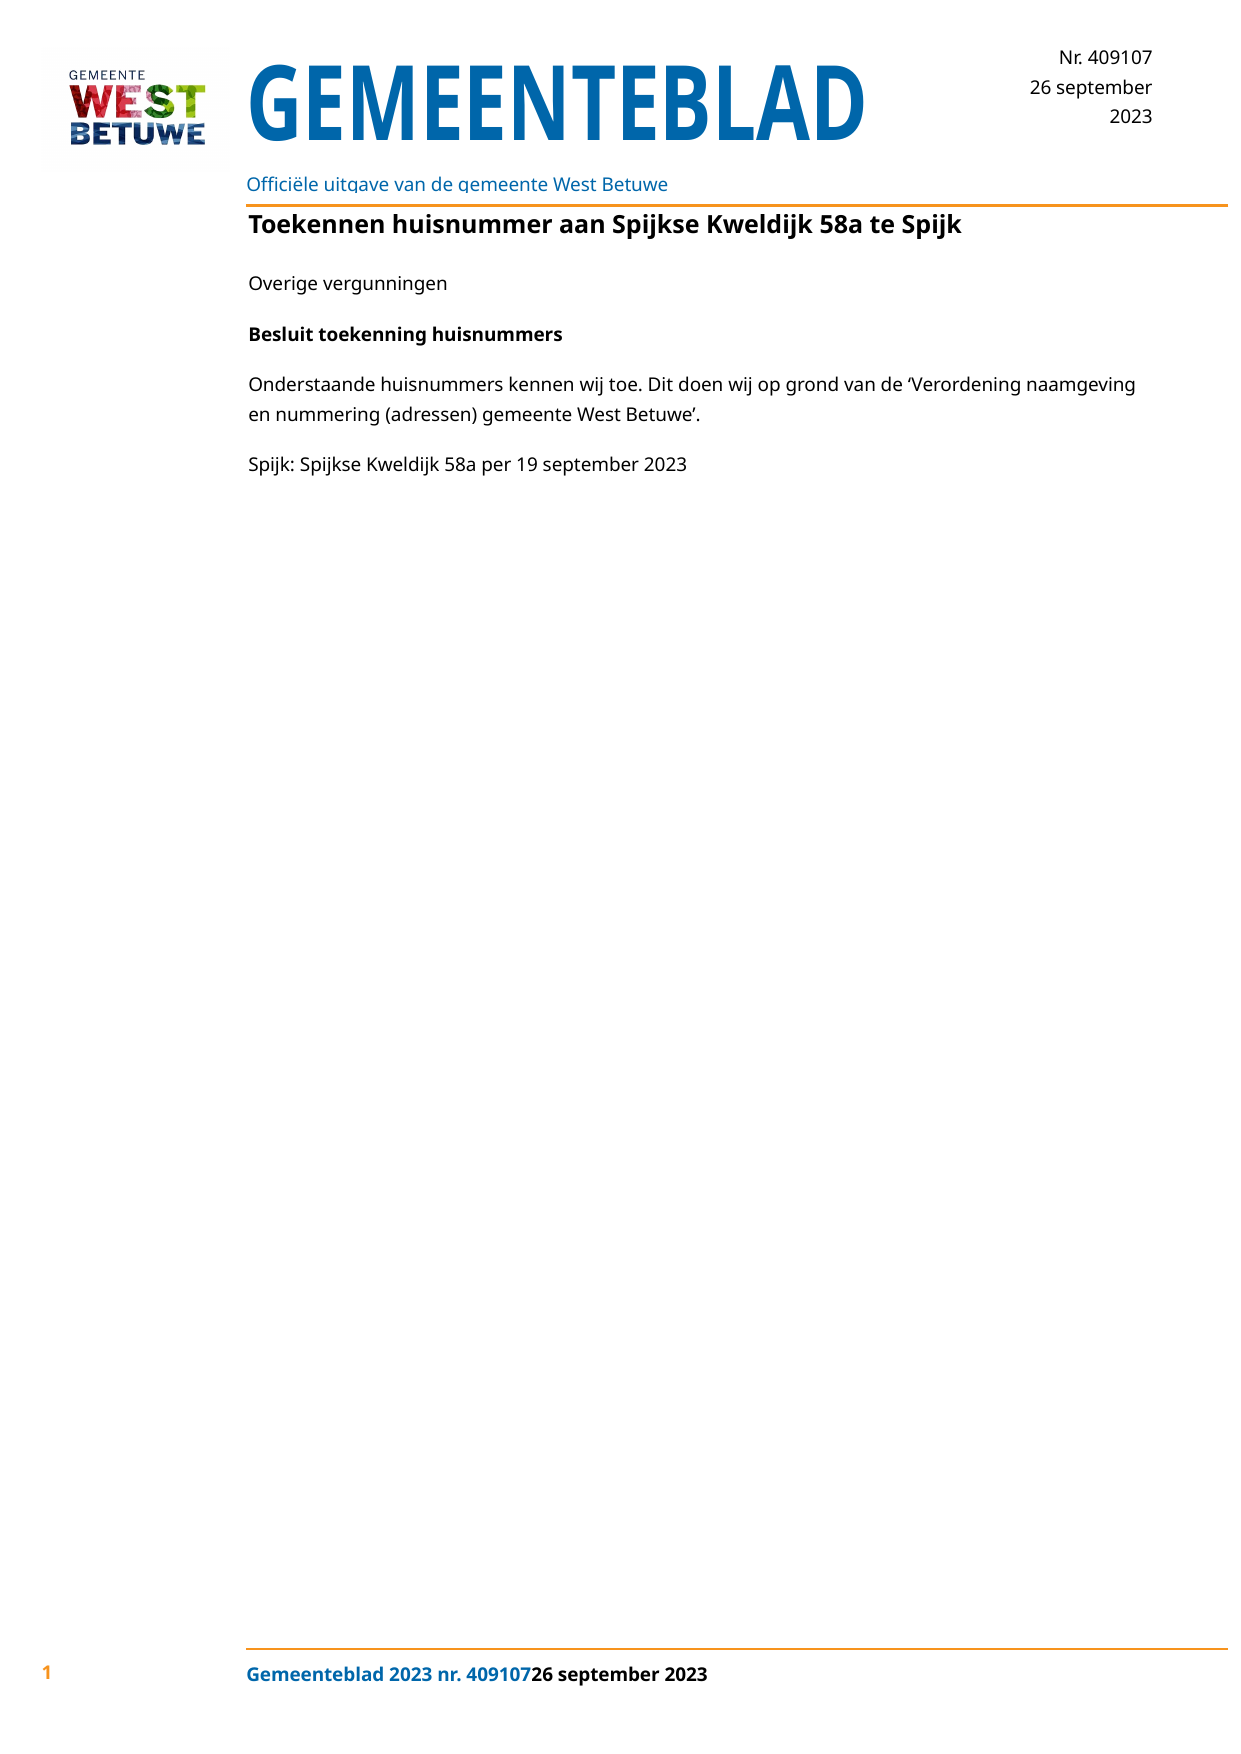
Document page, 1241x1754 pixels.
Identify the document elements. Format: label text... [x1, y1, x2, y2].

text Overige vergunningen [248, 270, 1152, 296]
text Onderstaande huisnummers kennen wij toe. Dit doen wij op grond van de ‘Verordening naamgeving en nummering (adressen) gemeente West Betuwe’. [248, 371, 1152, 426]
text Besluit toekenning huisnummers [248, 321, 1152, 346]
picture [41, 47, 231, 172]
text Toekennen huisnummer aan Spijkse Kweldijk 58a te Spijk [248, 207, 1152, 241]
text Spijk: Spijkse Kweldijk 58a per 19 september 2023 [248, 451, 1152, 477]
